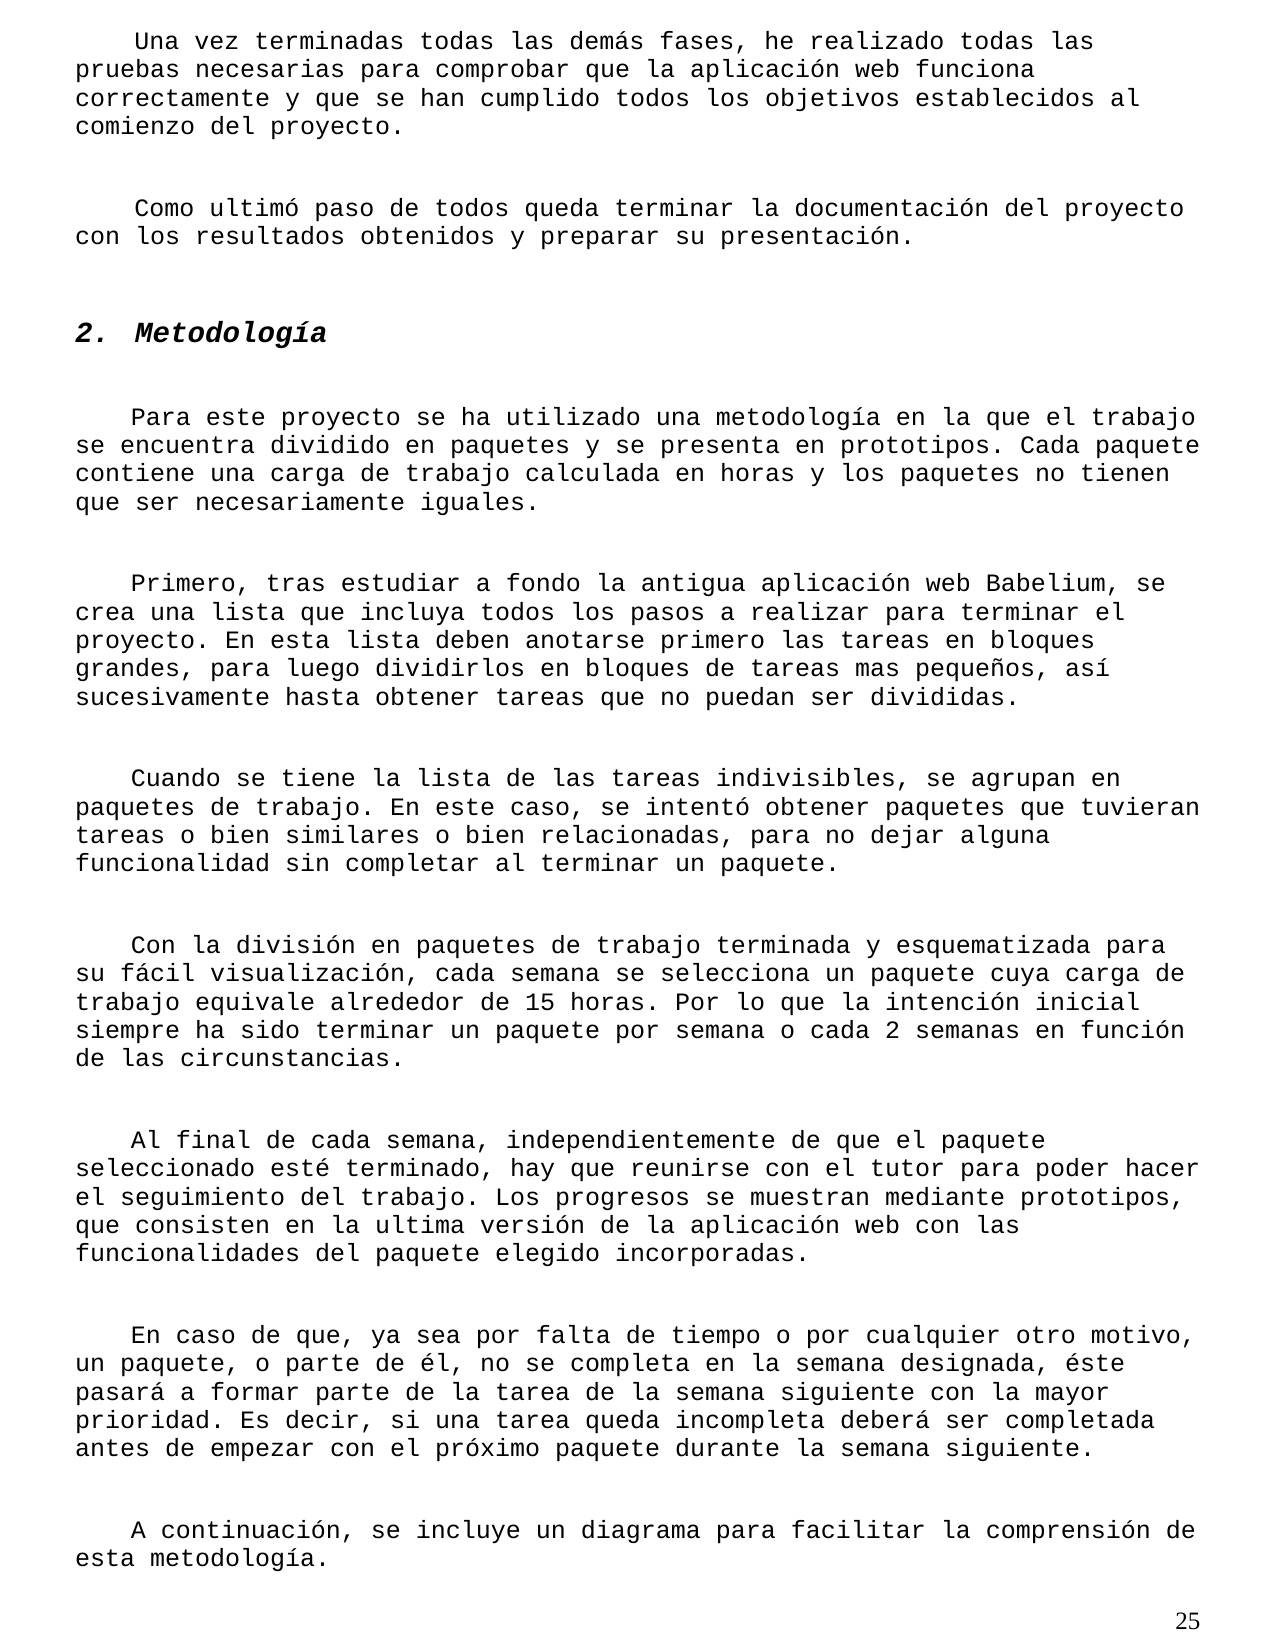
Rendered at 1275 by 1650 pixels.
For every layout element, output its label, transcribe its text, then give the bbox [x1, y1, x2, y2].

text En caso de que, ya sea por falta de tiempo o por cualquier otro motivo, un paquete, o parte de él, no se completa en la semana designada, éste pasará a formar parte de la tarea de la semana siguiente con la mayor prioridad. Es decir, si una tarea queda incompleta deberá ser completada antes de empezar con el próximo paquete durante la semana siguiente. [75, 1323, 1200, 1464]
subtitle Metodología [75, 318, 1200, 351]
text Con la división en paquetes de trabajo terminada y esquematizada para su fácil visualización, cada semana se selecciona un paquete cuya carga de trabajo equivale alrededor de 15 horas. Por lo que la intención inicial siempre ha sido terminar un paquete por semana o cada 2 semanas en función de las circunstancias. [75, 933, 1200, 1074]
text Al final de cada semana, independientemente de que el paquete seleccionado esté terminado, hay que reunirse con el tutor para poder hacer el seguimiento del trabajo. Los progresos se muestran mediante prototipos, que consisten en la ultima versión de la aplicación web con las funcionalidades del paquete elegido incorporadas. [75, 1128, 1200, 1269]
text Una vez terminadas todas las demás fases, he realizado todas las pruebas necesarias para comprobar que la aplicación web funciona correctamente y que se han cumplido todos los objetivos establecidos al comienzo del proyecto. [75, 29, 1200, 142]
text Primero, tras estudiar a fondo la antigua aplicación web Babelium, se crea una lista que incluya todos los pasos a realizar para terminar el proyecto. En esta lista deben anotarse primero las tareas en bloques grandes, para luego dividirlos en bloques de tareas mas pequeños, así sucesivamente hasta obtener tareas que no puedan ser divididas. [75, 571, 1200, 713]
text Para este proyecto se ha utilizado una metodología en la que el trabajo se encuentra dividido en paquetes y se presenta en prototipos. Cada paquete contiene una carga de trabajo calculada en horas y los paquetes no tienen que ser necesariamente iguales. [75, 404, 1200, 518]
text Como ultimó paso de todos queda terminar la documentación del proyecto con los resultados obtenidos y preparar su presentación. [75, 195, 1200, 252]
text A continuación, se incluye un diagrama para facilitar la comprensión de esta metodología. [75, 1518, 1200, 1574]
text Cuando se tiene la lista de las tareas indivisibles, se agrupan en paquetes de trabajo. En este caso, se intentó obtener paquetes que tuvieran tareas o bien similares o bien relacionadas, para no dejar alguna funcionalidad sin completar al terminar un paquete. [75, 766, 1200, 879]
